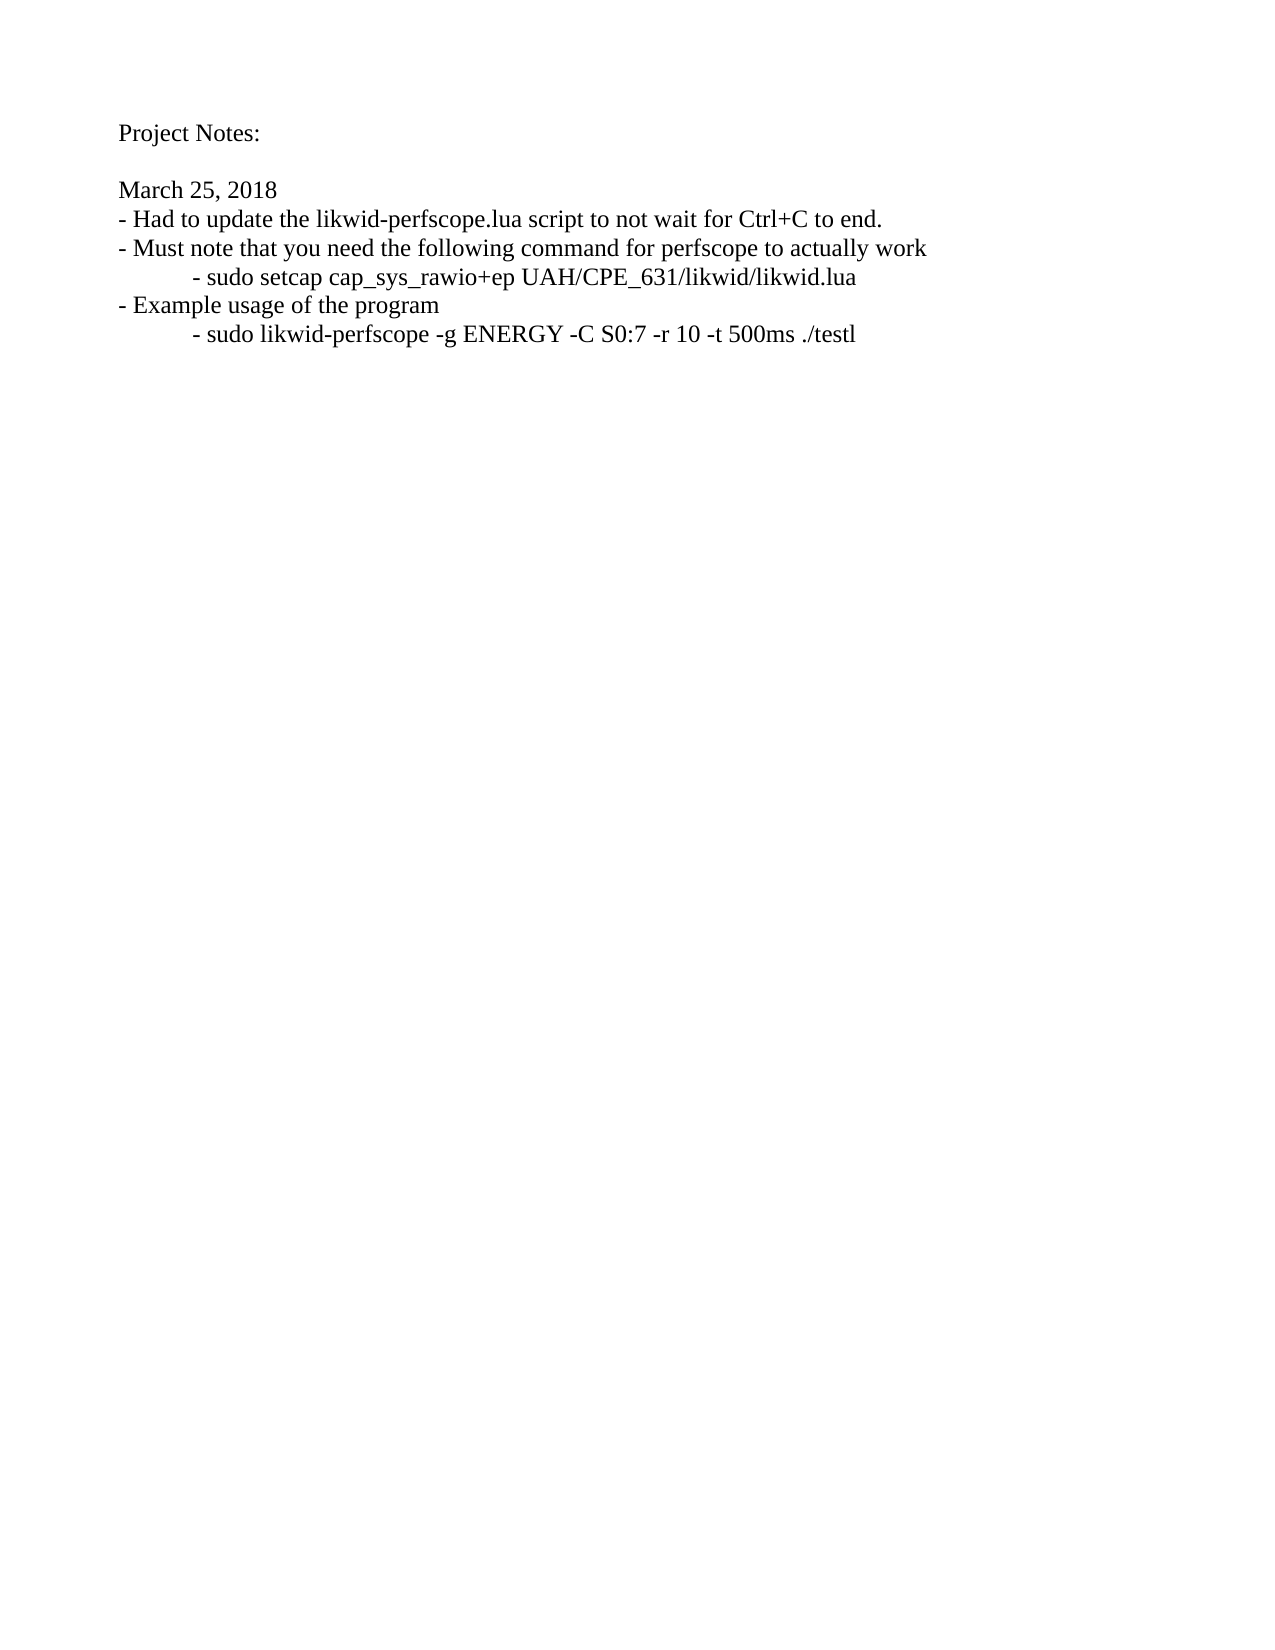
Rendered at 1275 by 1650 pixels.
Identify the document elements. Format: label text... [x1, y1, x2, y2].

text Project Notes: [118, 118, 1157, 147]
text - Must note that you need the following command for perfscope to actually work [118, 233, 1157, 262]
text - sudo setcap cap_sys_rawio+ep UAH/CPE_631/likwid/likwid.lua [118, 262, 1157, 291]
text - sudo likwid-perfscope -g ENERGY -C S0:7 -r 10 -t 500ms ./testl [118, 319, 1157, 348]
text - Example usage of the program [118, 291, 1157, 319]
text March 25, 2018 [118, 176, 1157, 204]
text - Had to update the likwid-perfscope.lua script to not wait for Ctrl+C to end. [118, 204, 1157, 233]
